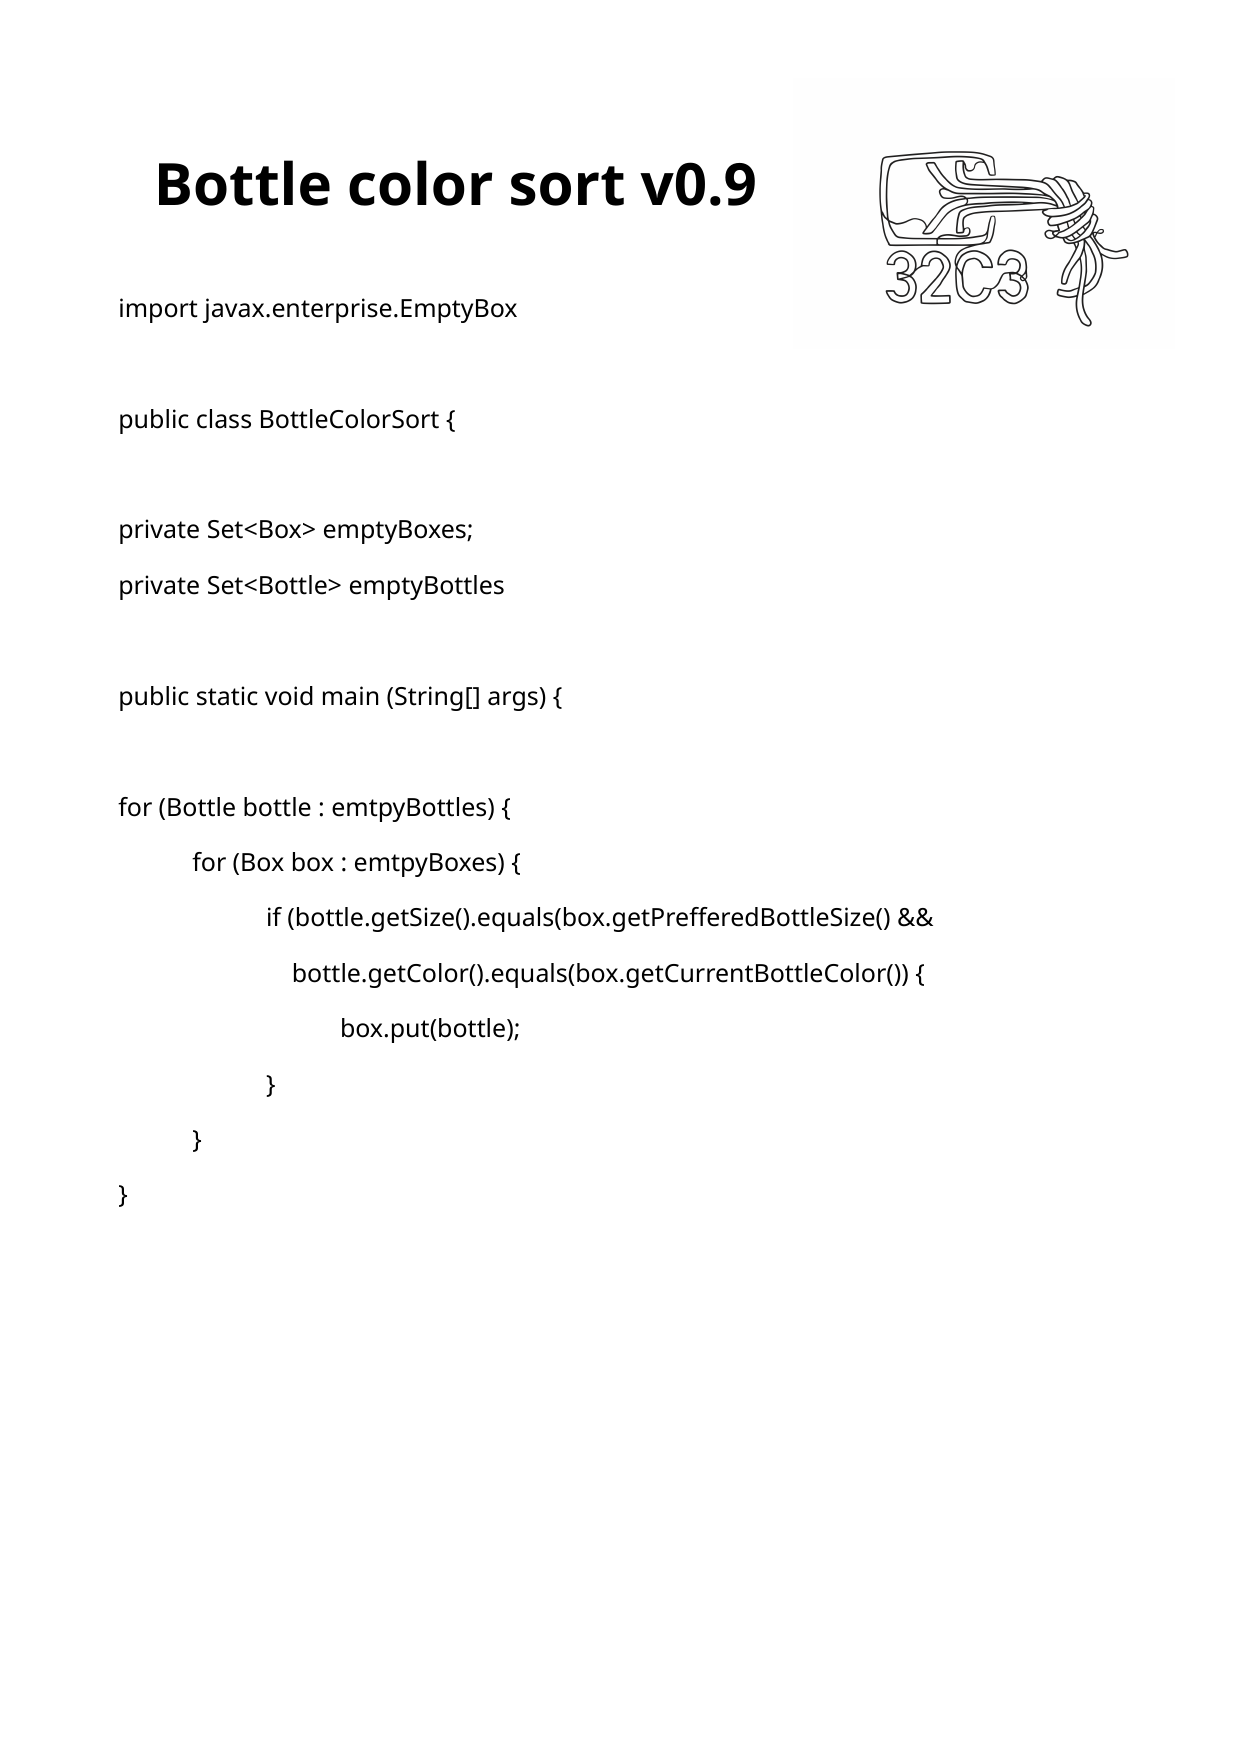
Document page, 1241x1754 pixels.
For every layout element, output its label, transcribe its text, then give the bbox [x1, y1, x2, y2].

text } [118, 1177, 1122, 1211]
text } [118, 1066, 1122, 1100]
text for (Box box : emtpyBoxes) { [118, 845, 1122, 879]
text import javax.enterprise.EmptyBox [118, 291, 793, 324]
text public static void main (String[] args) { [118, 678, 1122, 712]
text bottle.getColor().equals(box.getCurrentBottleColor()) { [118, 956, 1122, 989]
text if (bottle.getSize().equals(box.getPrefferedBottleSize() && [118, 900, 1122, 934]
text for (Bottle bottle : emtpyBottles) { [118, 789, 1122, 823]
text public class BottleColorSort { [118, 401, 1122, 435]
text } [118, 1122, 1122, 1156]
text box.put(bottle); [118, 1011, 1122, 1045]
text private Set<Box> emptyBoxes; [118, 512, 1122, 546]
title Bottle color sort v0.9 [118, 143, 793, 223]
picture [793, 78, 1175, 349]
text private Set<Bottle> emptyBottles [118, 568, 1122, 602]
